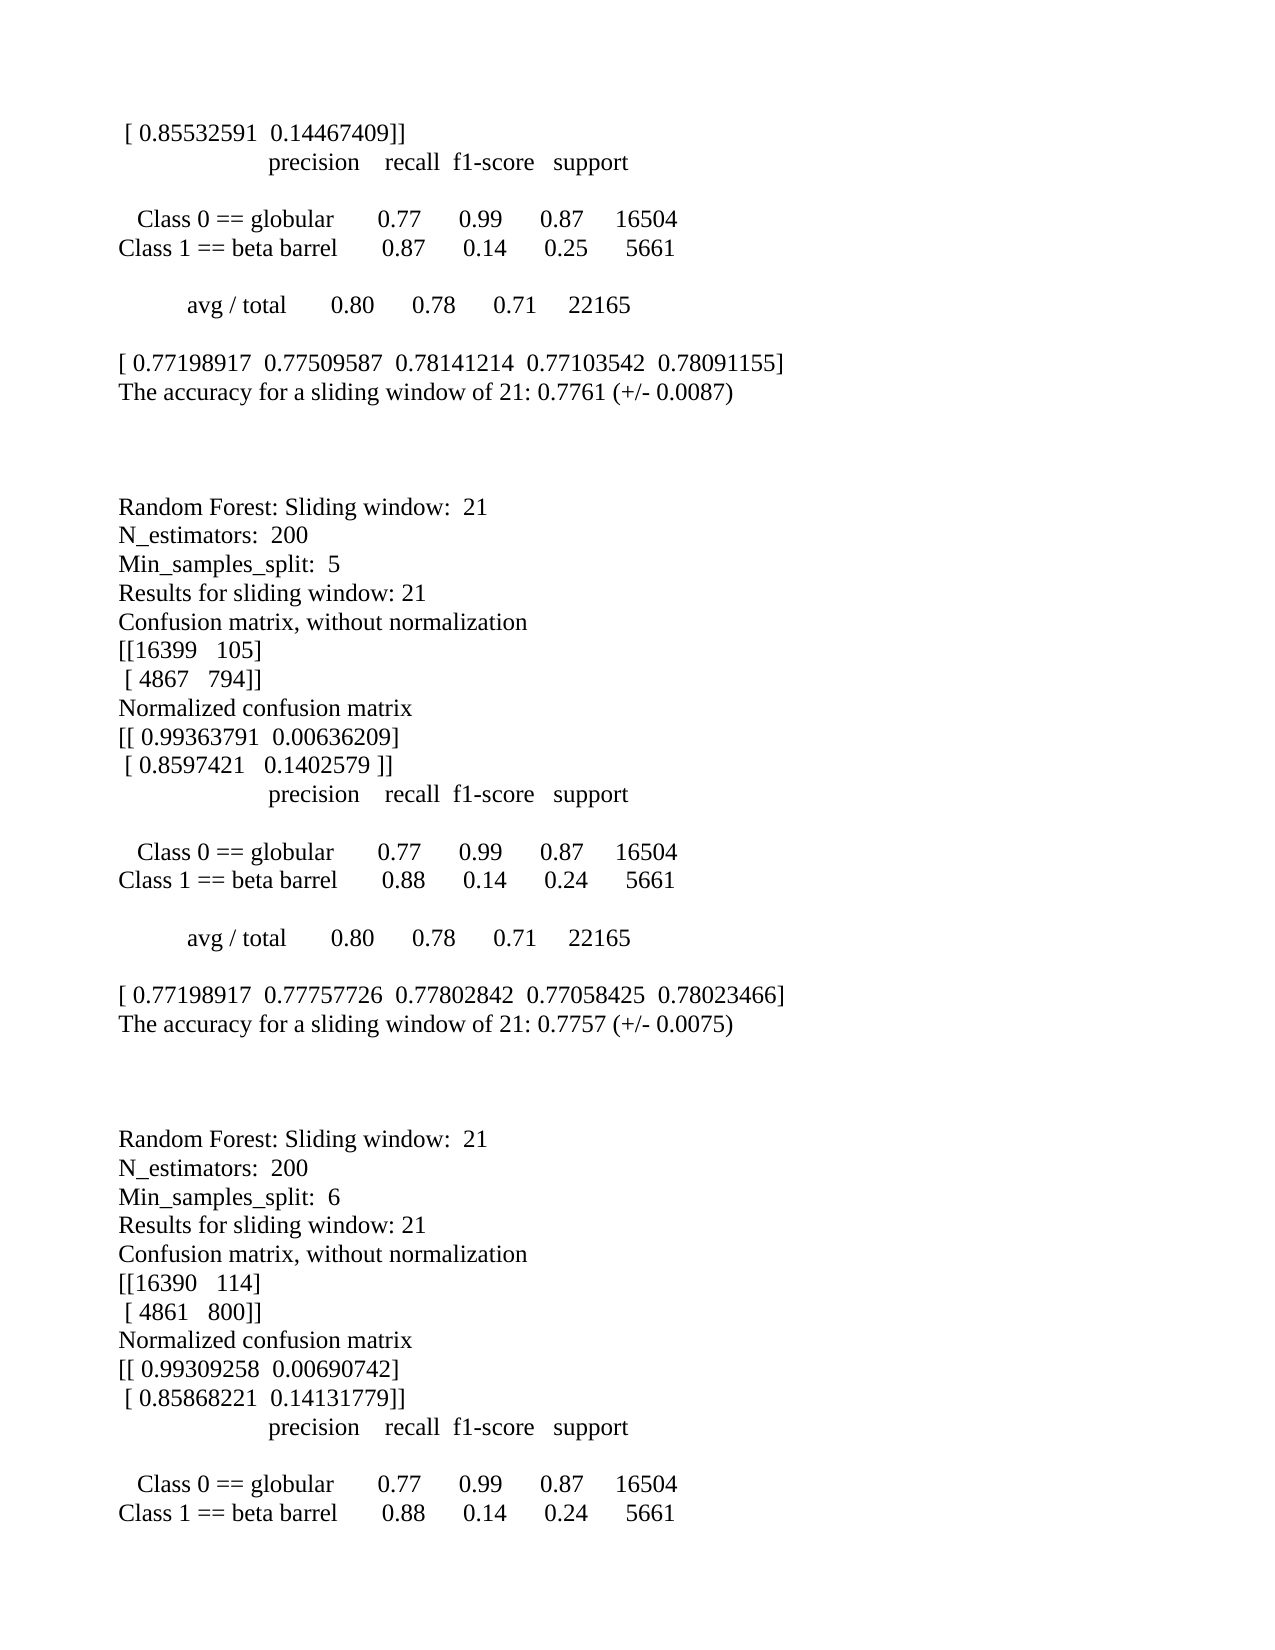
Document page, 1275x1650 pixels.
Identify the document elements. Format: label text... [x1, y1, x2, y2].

text precision recall f1-score support [118, 147, 1157, 176]
text Class 0 == globular 0.77 0.99 0.87 16504 [118, 837, 1157, 866]
text Min_samples_split: 5 [118, 549, 1157, 578]
text Class 1 == beta barrel 0.88 0.14 0.24 5661 [118, 1498, 1157, 1527]
text N_estimators: 200 [118, 1153, 1157, 1182]
text avg / total 0.80 0.78 0.71 22165 [118, 291, 1157, 319]
text Class 0 == globular 0.77 0.99 0.87 16504 [118, 204, 1157, 233]
text [ 0.77198917 0.77509587 0.78141214 0.77103542 0.78091155] [118, 348, 1157, 377]
text Class 1 == beta barrel 0.87 0.14 0.25 5661 [118, 233, 1157, 262]
text [ 0.85532591 0.14467409]] [118, 118, 1157, 147]
text [[ 0.99309258 0.00690742] [118, 1354, 1157, 1383]
text Results for sliding window: 21 [118, 578, 1157, 607]
text precision recall f1-score support [118, 1412, 1157, 1441]
text [ 0.8597421 0.1402579 ]] [118, 751, 1157, 779]
text [ 4861 800]] [118, 1297, 1157, 1326]
text [[16399 105] [118, 636, 1157, 664]
text Class 1 == beta barrel 0.88 0.14 0.24 5661 [118, 866, 1157, 894]
text The accuracy for a sliding window of 21: 0.7761 (+/- 0.0087) [118, 377, 1157, 406]
text Normalized confusion matrix [118, 1326, 1157, 1354]
text Confusion matrix, without normalization [118, 1239, 1157, 1268]
text Confusion matrix, without normalization [118, 607, 1157, 636]
text Results for sliding window: 21 [118, 1211, 1157, 1239]
text precision recall f1-score support [118, 779, 1157, 808]
text N_estimators: 200 [118, 521, 1157, 549]
text avg / total 0.80 0.78 0.71 22165 [118, 923, 1157, 952]
text [[ 0.99363791 0.00636209] [118, 722, 1157, 751]
text Class 0 == globular 0.77 0.99 0.87 16504 [118, 1469, 1157, 1498]
text Min_samples_split: 6 [118, 1182, 1157, 1211]
text The accuracy for a sliding window of 21: 0.7757 (+/- 0.0075) [118, 1009, 1157, 1038]
text [ 0.77198917 0.77757726 0.77802842 0.77058425 0.78023466] [118, 981, 1157, 1009]
text [ 0.85868221 0.14131779]] [118, 1383, 1157, 1412]
text [ 4867 794]] [118, 664, 1157, 693]
text Normalized confusion matrix [118, 693, 1157, 722]
text Random Forest: Sliding window: 21 [118, 492, 1157, 521]
text [[16390 114] [118, 1268, 1157, 1297]
text Random Forest: Sliding window: 21 [118, 1124, 1157, 1153]
